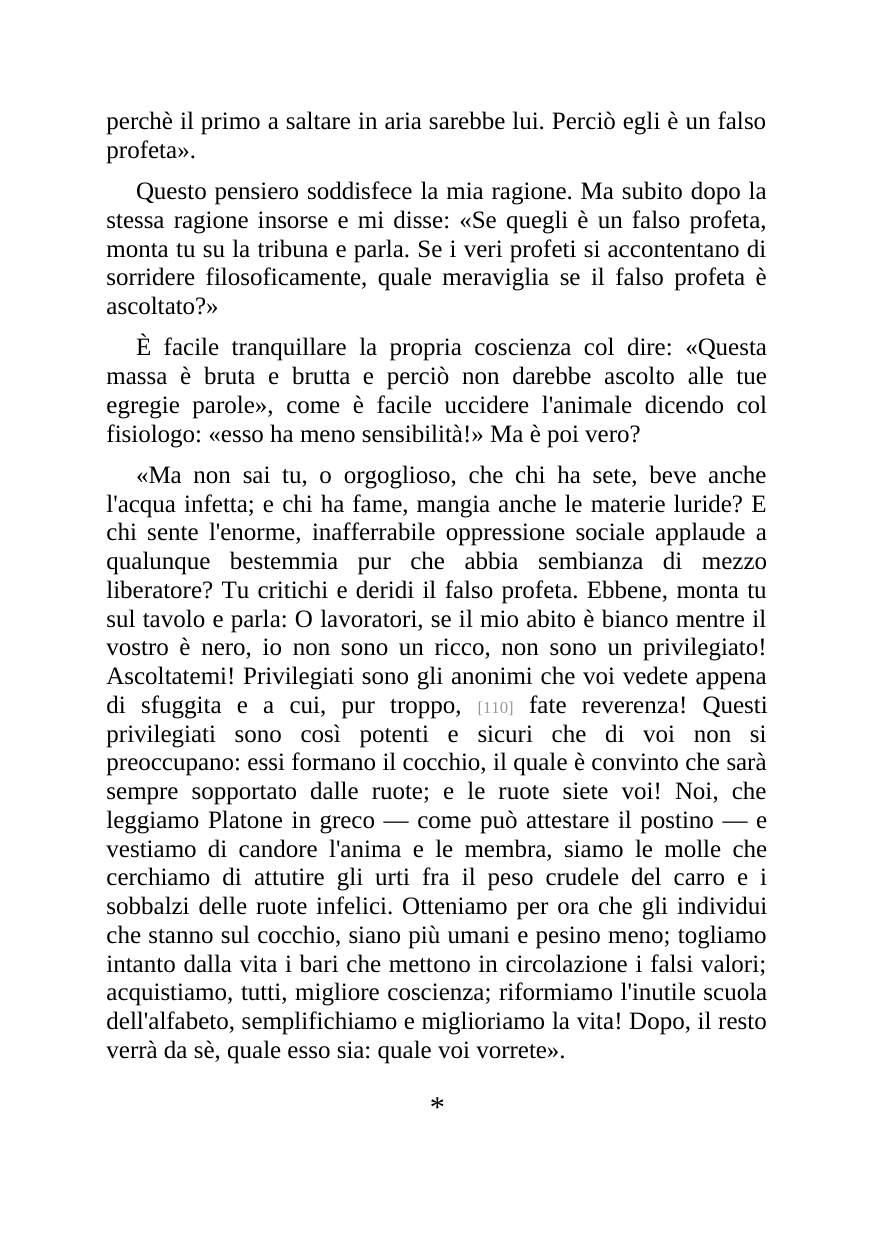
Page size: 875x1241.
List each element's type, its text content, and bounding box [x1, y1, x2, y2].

text È facile tranquillare la propria coscienza col dire: «Questa massa è bruta e brutta e perciò non darebbe ascolto alle tue egregie parole», come è facile uccidere l'animale dicendo col fisiologo: «esso ha meno sensibilità!» Ma è poi vero? [106, 332, 768, 447]
text perchè il primo a saltare in aria sarebbe lui. Perciò egli è un falso profeta». [106, 106, 768, 164]
text «Ma non sai tu, o orgoglioso, che chi ha sete, beve anche l'acqua infetta; e chi ha fame, mangia anche le materie luride? E chi sente l'enorme, inafferrabile oppressione sociale applaude a qualunque bestemmia pur che abbia sembianza di mezzo liberatore? Tu critichi e deridi il falso profeta. Ebbene, monta tu sul tavolo e parla: O lavoratori, se il mio abito è bianco mentre il vostro è nero, io non sono un ricco, non sono un privilegiato! Ascoltatemi! Privilegiati sono gli anonimi che voi vedete appena di sfuggita e a cui, pur troppo, [110] fate reverenza! Questi privilegiati sono così potenti e sicuri che di voi non si preoccupano: essi formano il cocchio, il quale è convinto che sarà sempre sopportato dalle ruote; e le ruote siete voi! Noi, che leggiamo Platone in greco — come può attestare il postino — e vestiamo di candore l'anima e le membra, siamo le molle che cerchiamo di attutire gli urti fra il peso crudele del carro e i sobbalzi delle ruote infelici. Otteniamo per ora che gli individui che stanno sul cocchio, siano più umani e pesino meno; togliamo intanto dalla vita i bari che mettono in circolazione i falsi valori; acquistiamo, tutti, migliore coscienza; riformiamo l'inutile scuola dell'alfabeto, semplifichiamo e miglioriamo la vita! Dopo, il resto verrà da sè, quale esso sia: quale voi vorrete». [106, 460, 768, 1064]
text * [106, 1089, 768, 1123]
text Questo pensiero soddisfece la mia ragione. Ma subito dopo la stessa ragione insorse e mi disse: «Se quegli è un falso profeta, monta tu su la tribuna e parla. Se i veri profeti si accontentano di sorridere filosoficamente, quale meraviglia se il falso profeta è ascoltato?» [106, 176, 768, 320]
